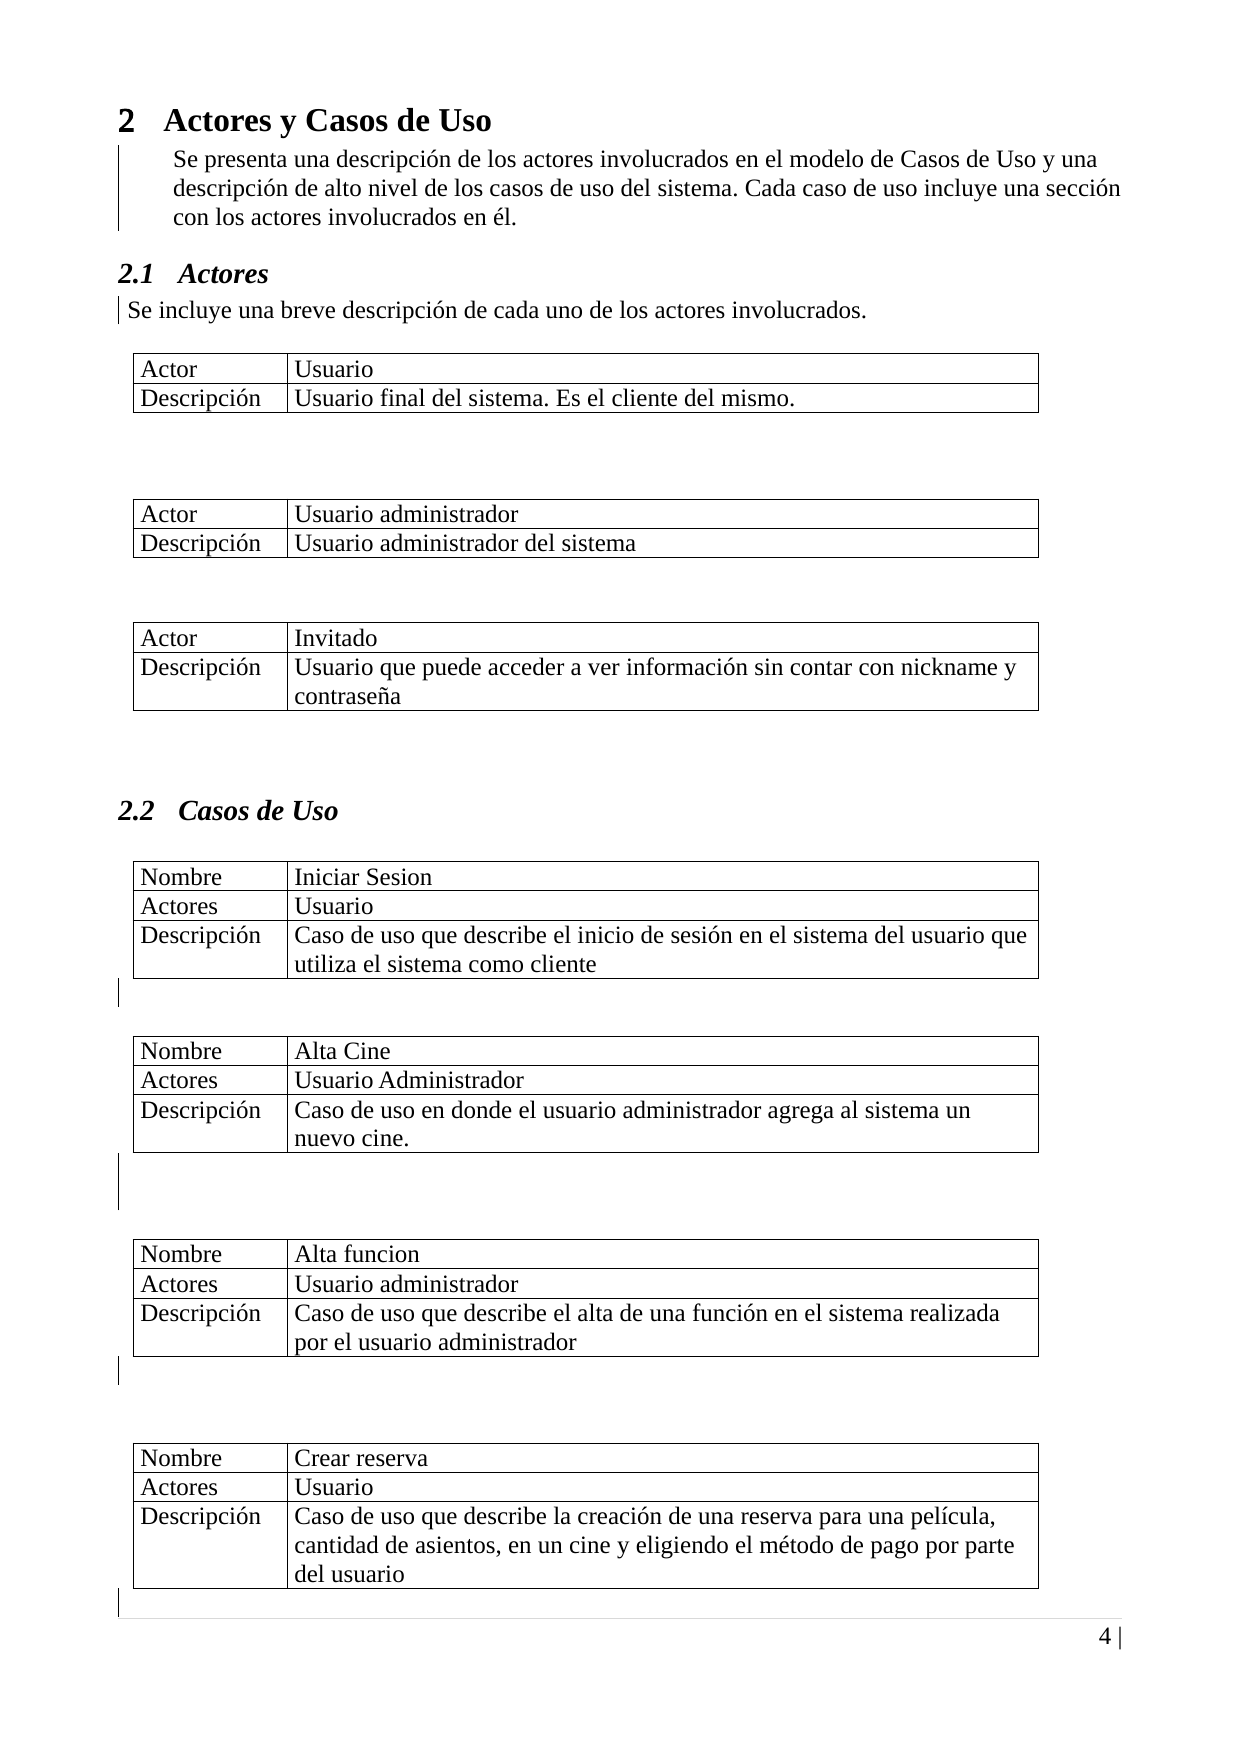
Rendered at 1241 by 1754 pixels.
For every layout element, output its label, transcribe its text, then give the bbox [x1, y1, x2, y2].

table_cell Actores [134, 1066, 287, 1094]
table_cell Actores [134, 891, 287, 920]
table_cell Actores [134, 1473, 287, 1501]
table_cell Caso de uso que describe el alta de una función en el sistema realizada por el usuario administrador [288, 1299, 1038, 1356]
subtitle Actores y Casos de Uso [118, 100, 1122, 138]
subtitle Casos de Uso [118, 793, 1122, 826]
table_cell Usuario administrador del sistema [288, 529, 1038, 557]
table_cell Caso de uso en donde el usuario administrador agrega al sistema un nuevo cine. [288, 1095, 1038, 1152]
table_cell Caso de uso que describe el inicio de sesión en el sistema del usuario que utiliza el sistema como cliente [288, 921, 1038, 978]
table_cell Descripción [134, 529, 287, 557]
table_cell Usuario final del sistema. Es el cliente del mismo. [288, 384, 1038, 412]
subtitle Actores [118, 256, 1122, 289]
table_header Iniciar Sesion [288, 862, 1038, 890]
table_cell Actores [134, 1269, 287, 1298]
table_header Crear reserva [288, 1444, 1038, 1472]
table_cell Descripción [134, 653, 287, 709]
table_header Usuario [288, 354, 1038, 382]
table_cell Descripción [134, 1095, 287, 1152]
table_header Actor [134, 623, 287, 652]
table_header Nombre [134, 1037, 287, 1065]
table_cell Descripción [134, 1502, 287, 1588]
table_header Nombre [134, 1444, 287, 1472]
table_cell Caso de uso que describe la creación de una reserva para una película, cantidad de asientos, en un cine y eligiendo el método de pago por parte del usuario [288, 1502, 1038, 1588]
table_header Alta Cine [288, 1037, 1038, 1065]
table_cell Descripción [134, 384, 287, 412]
table_cell Descripción [134, 921, 287, 978]
table_header Nombre [134, 862, 287, 890]
table_header Invitado [288, 623, 1038, 652]
table_header Usuario administrador [288, 500, 1038, 528]
text Se incluye una breve descripción de cada uno de los actores involucrados. [119, 296, 1122, 324]
table_header Actor [134, 354, 287, 382]
table_header Alta funcion [288, 1240, 1038, 1268]
table_cell Usuario [288, 891, 1038, 920]
table_cell Usuario [288, 1473, 1038, 1501]
table_cell Usuario que puede acceder a ver información sin contar con nickname y contraseña [288, 653, 1038, 709]
table_cell Usuario administrador [288, 1269, 1038, 1298]
table_cell Usuario Administrador [288, 1066, 1038, 1094]
text Se presenta una descripción de los actores involucrados en el modelo de Casos de Uso y una descripción de alto nivel de los casos de uso del sistema. Cada caso de uso incluye una sección con los actores involucrados en él. [118, 144, 1122, 231]
table_header Actor [134, 500, 287, 528]
table_header Nombre [134, 1240, 287, 1268]
table_cell Descripción [134, 1299, 287, 1356]
